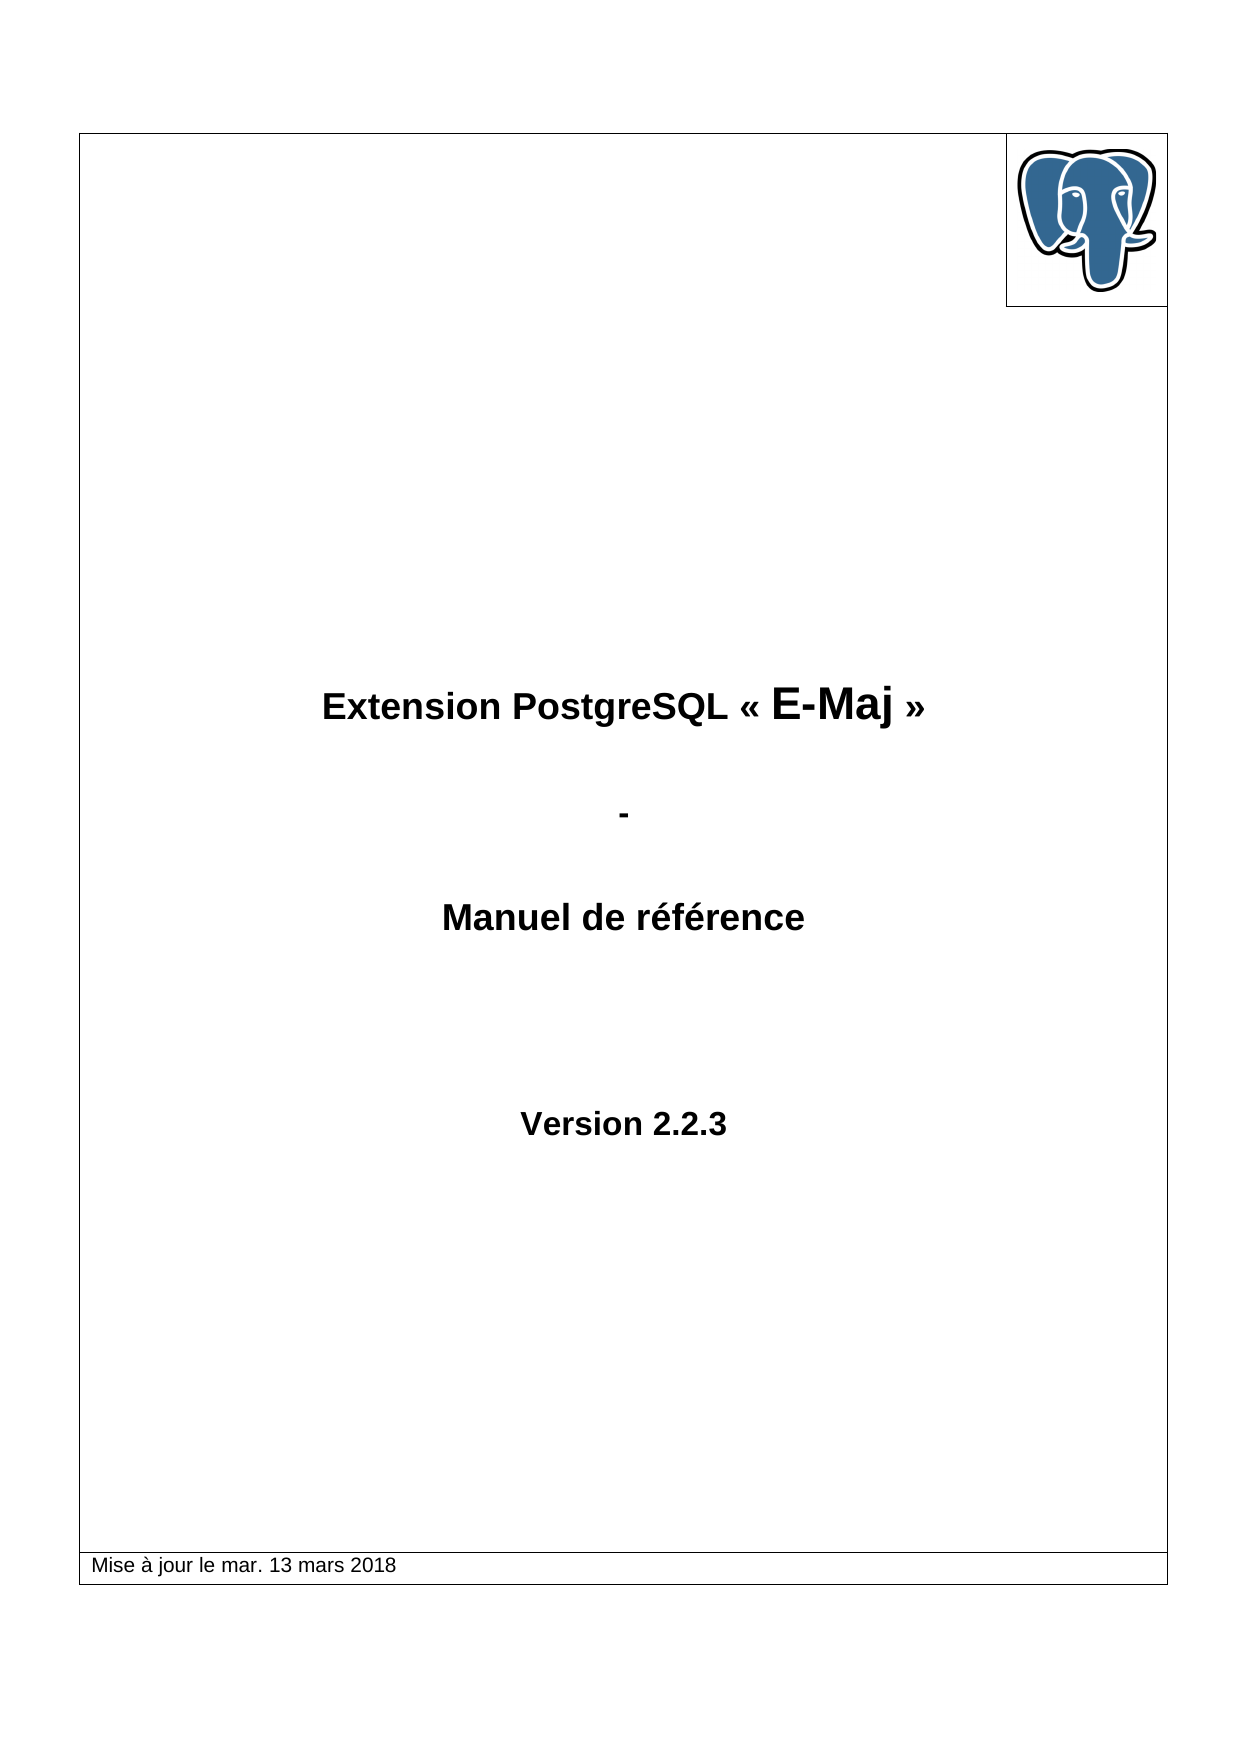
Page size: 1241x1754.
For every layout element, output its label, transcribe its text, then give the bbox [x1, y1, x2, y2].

table_cell Extension PostgreSQL « E-Maj » - Manuel de référence Version 2.2.3 [80, 306, 1167, 1552]
table_header [1007, 134, 1167, 306]
table_header [80, 134, 1006, 306]
table_cell Mise à jour le mar. 13 mars 2018 [80, 1553, 1167, 1584]
picture [1017, 149, 1157, 292]
